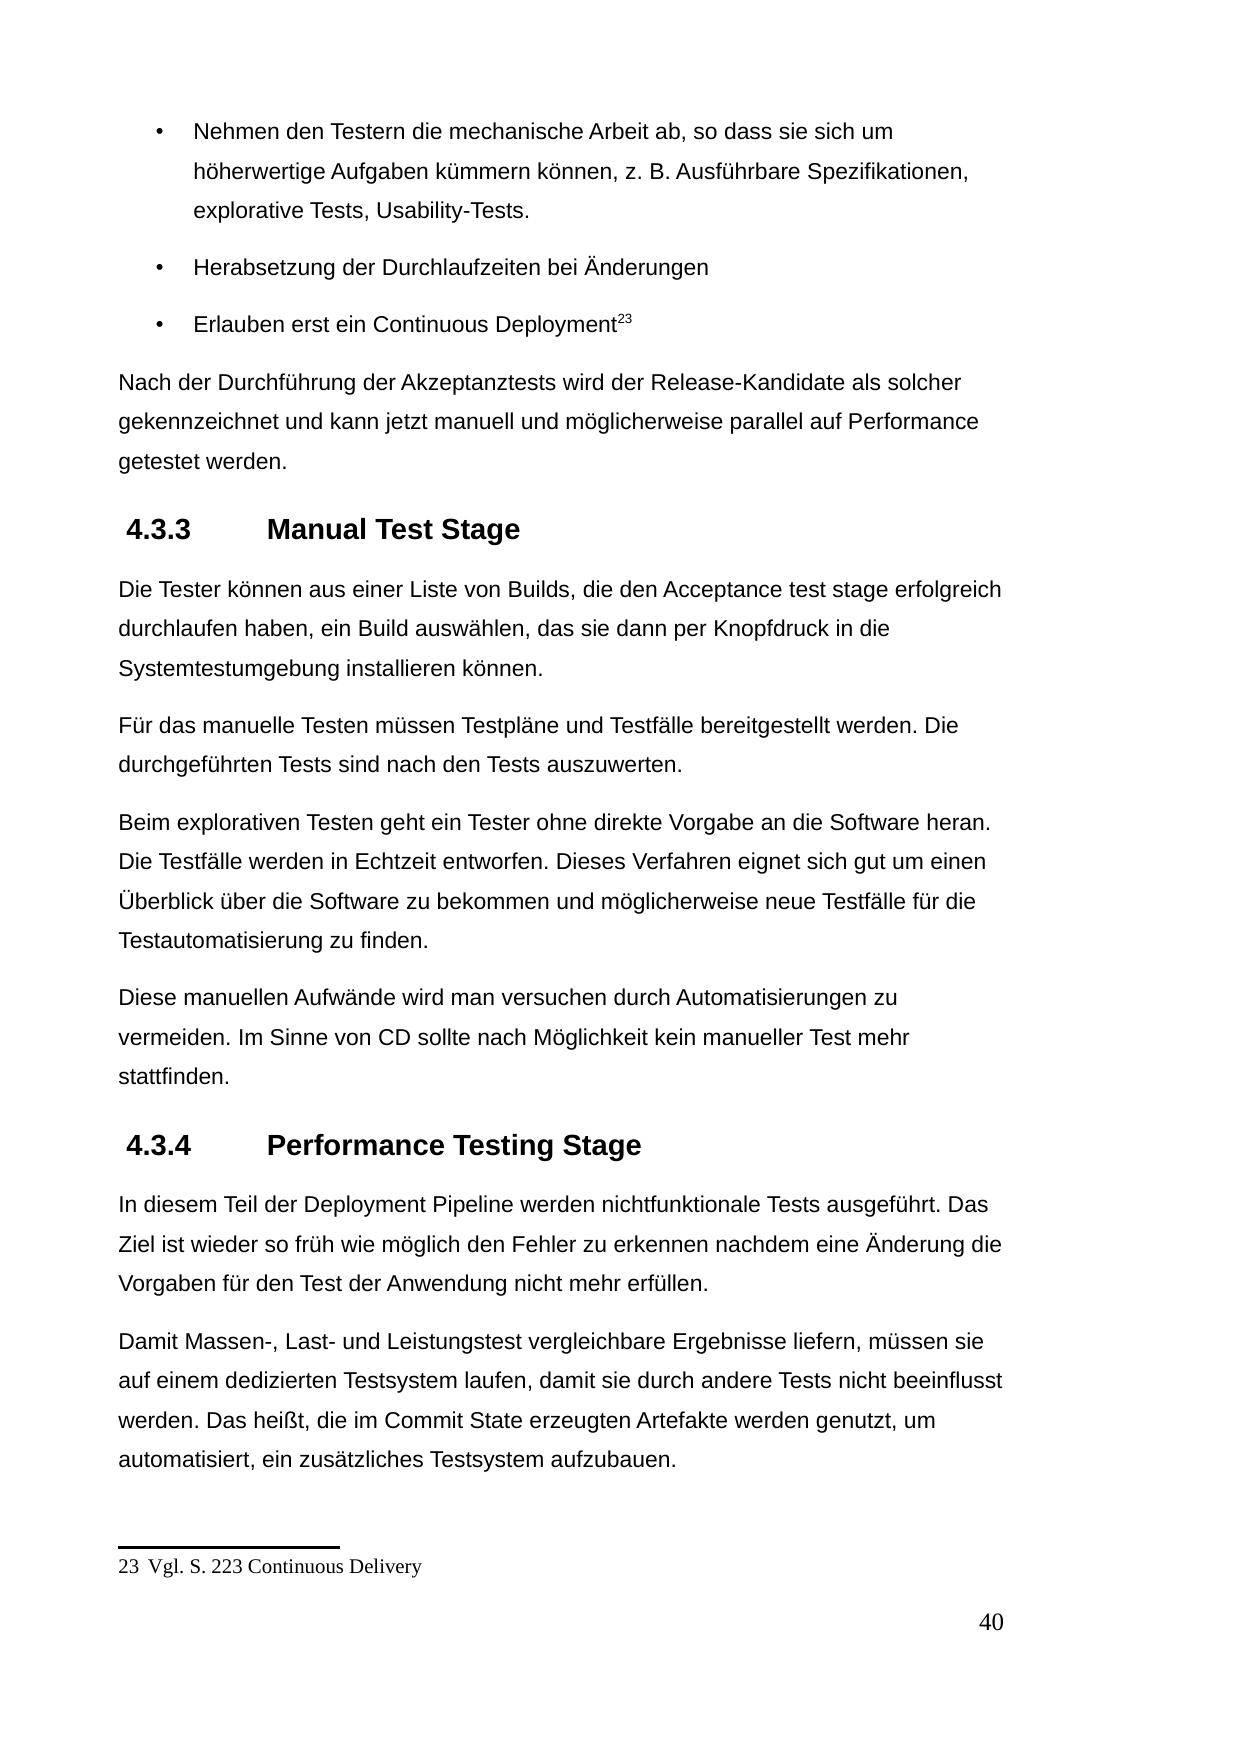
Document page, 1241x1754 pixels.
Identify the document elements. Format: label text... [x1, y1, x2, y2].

text Für das manuelle Testen müssen Testpläne und Testfälle bereitgestellt werden. Die durchgeführten Tests sind nach den Tests auszuwerten. [118, 712, 1004, 778]
text Die Tester können aus einer Liste von Builds, die den Acceptance test stage erfolgreich durchlaufen haben, ein Build auswählen, das sie dann per Knopfdruck in die Systemtestumgebung installieren können. [118, 576, 1004, 681]
list Nehmen den Testern die mechanische Arbeit ab, so dass sie sich um höherwertige Aufgaben kümmern können, z. B. Ausführbare Spezifikationen, explorative Tests, Usability-Tests. [156, 118, 1004, 223]
subtitle Manual Test Stage [118, 512, 1004, 546]
list Vgl. S. 223 Continuous Delivery [118, 1553, 1004, 1578]
text Nach der Durchführung der Akzeptanztests wird der Release-Kandidate als solcher gekennzeichnet und kann jetzt manuell und möglicherweise parallel auf Performance getestet werden. [118, 369, 1004, 474]
subtitle Performance Testing Stage [118, 1128, 1004, 1161]
text In diesem Teil der Deployment Pipeline werden nichtfunktionale Tests ausgeführt. Das Ziel ist wieder so früh wie möglich den Fehler zu erkennen nachdem eine Änderung die Vorgaben für den Test der Anwendung nicht mehr erfüllen. [118, 1191, 1004, 1297]
list Herabsetzung der Durchlaufzeiten bei Änderungen [156, 254, 1004, 281]
text Damit Massen-, Last- und Leistungstest vergleichbare Ergebnisse liefern, müssen sie auf einem dedizierten Testsystem laufen, damit sie durch andere Tests nicht beeinflusst werden. Das heißt, die im Commit State erzeugten Artefakte werden genutzt, um automatisiert, ein zusätzliches Testsystem aufzubauen. [118, 1328, 1004, 1472]
list Erlauben erst ein Continuous Deployment [156, 311, 1004, 338]
text Diese manuellen Aufwände wird man versuchen durch Automatisierungen zu vermeiden. Im Sinne von CD sollte nach Möglichkeit kein manueller Test mehr stattfinden. [118, 984, 1004, 1089]
text Beim explorativen Testen geht ein Tester ohne direkte Vorgabe an die Software heran. Die Testfälle werden in Echtzeit entworfen. Dieses Verfahren eignet sich gut um einen Überblick über die Software zu bekommen und möglicherweise neue Testfälle für die Testautomatisierung zu finden. [118, 809, 1004, 953]
